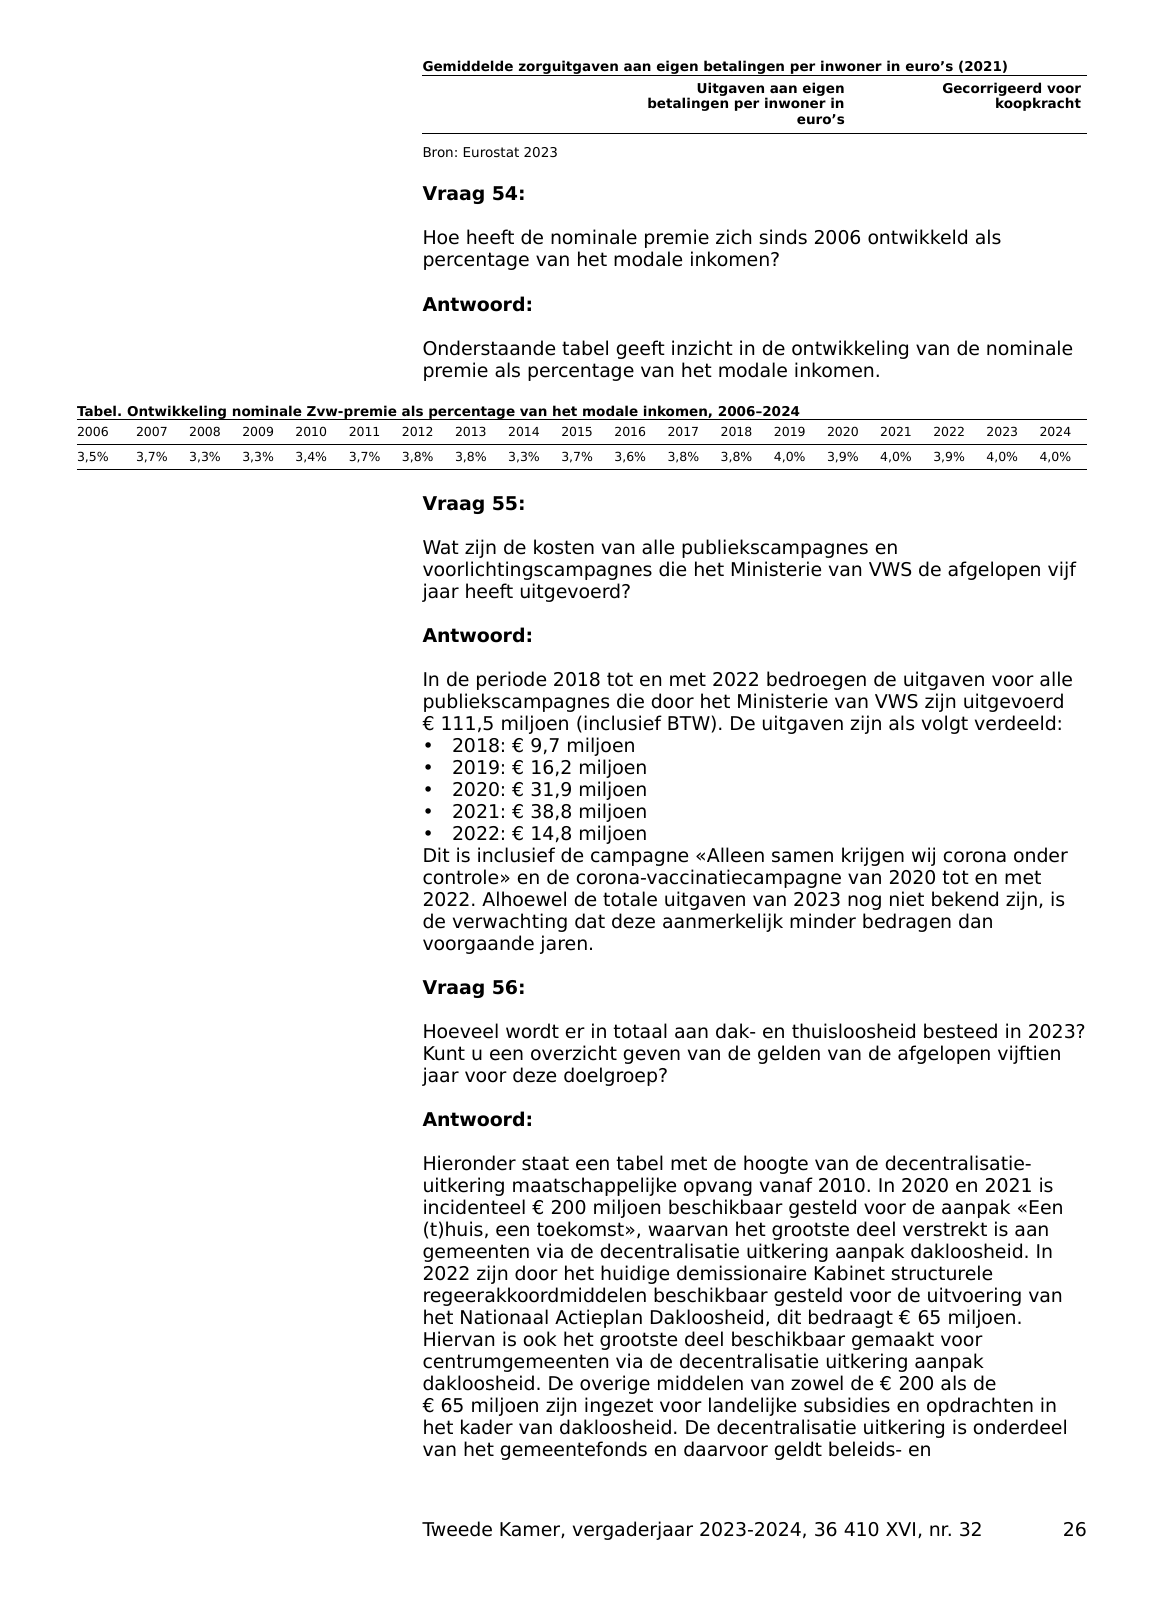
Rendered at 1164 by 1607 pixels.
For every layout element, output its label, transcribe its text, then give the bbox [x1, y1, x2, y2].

table_cell 3,6% [608, 445, 661, 469]
text Hoe heeft de nominale premie zich sinds 2006 ontwikkeld als percentage van het modale inkomen? [422, 227, 1087, 271]
text Dit is inclusief de campagne «Alleen samen krijgen wij corona onder controle» en de corona-vaccinatiecampagne van 2020 tot en met 2022. Alhoewel de totale uitgaven van 2023 nog niet bekend zijn, is de verwachting dat deze aanmerkelijk minder bedragen dan voorgaande jaren. [422, 845, 1087, 954]
table_cell 2009 [236, 420, 289, 444]
table_cell 2023 [980, 420, 1033, 444]
text Hoeveel wordt er in totaal aan dak- en thuisloosheid besteed in 2023? Kunt u een overzicht geven van de gelden van de afgelopen vijftien jaar voor deze doelgroep? [422, 1021, 1087, 1087]
table_cell 2010 [289, 420, 342, 444]
table_cell 2008 [183, 420, 236, 444]
table_cell 3,8% [449, 445, 502, 469]
table_header Tabel. Ontwikkeling nominale Zvw-premie als percentage van het modale inkomen, 2006–2024 [77, 404, 1087, 419]
table_cell 3,7% [343, 445, 396, 469]
subtitle Antwoord: [422, 625, 1087, 647]
table_cell 2006 [77, 420, 130, 444]
table_cell Gecorrigeerd voor koopkracht [850, 76, 1087, 132]
text In de periode 2018 tot en met 2022 bedroegen de uitgaven voor alle publiekscampagnes die door het Ministerie van VWS zijn uitgevoerd € 111,5 miljoen (inclusief BTW). De uitgaven zijn als volgt verdeeld: [422, 669, 1087, 735]
table_cell Uitgaven aan eigen betalingen per inwoner in euro’s [614, 76, 850, 132]
text Hieronder staat een tabel met de hoogte van de decentralisatie-uitkering maatschappelijke opvang vanaf 2010. In 2020 en 2021 is incidenteel € 200 miljoen beschikbaar gesteld voor de aanpak «Een (t)huis, een toekomst», waarvan het grootste deel verstrekt is aan gemeenten via de decentralisatie uitkering aanpak dakloosheid. In 2022 zijn door het huidige demissionaire Kabinet structurele regeerakkoordmiddelen beschikbaar gesteld voor de uitvoering van het Nationaal Actieplan Dakloosheid, dit bedraagt € 65 miljoen. Hiervan is ook het grootste deel beschikbaar gemaakt voor centrumgemeenten via de decentralisatie uitkering aanpak dakloosheid. De overige middelen van zowel de € 200 als de € 65 miljoen zijn ingezet voor landelijke subsidies en opdrachten in het kader van dakloosheid. De decentralisatie uitkering is onderdeel van het gemeentefonds en daarvoor geldt beleids- en [422, 1153, 1087, 1461]
table_cell 2018 [715, 420, 768, 444]
table_cell 2020 [821, 420, 874, 444]
table_cell 2019 [768, 420, 821, 444]
table_cell 3,3% [502, 445, 555, 469]
table_cell 3,3% [236, 445, 289, 469]
table_cell 3,3% [183, 445, 236, 469]
subtitle Antwoord: [422, 293, 1087, 315]
table_cell 4,0% [768, 445, 821, 469]
table_cell 2022 [927, 420, 980, 444]
text • 2021: € 38,8 miljoen [422, 801, 1087, 823]
table_cell 3,7% [130, 445, 183, 469]
table_cell 4,0% [874, 445, 927, 469]
subtitle Vraag 55: [422, 492, 1087, 514]
table_cell 2013 [449, 420, 502, 444]
table_cell 2015 [555, 420, 608, 444]
table_cell 3,8% [715, 445, 768, 469]
table_cell 3,4% [289, 445, 342, 469]
table_cell 3,5% [77, 445, 130, 469]
table_cell 3,7% [555, 445, 608, 469]
table_cell 2016 [608, 420, 661, 444]
table_cell 2014 [502, 420, 555, 444]
table_cell 4,0% [980, 445, 1033, 469]
text • 2022: € 14,8 miljoen [422, 823, 1087, 845]
table_cell 4,0% [1034, 445, 1087, 469]
text Wat zijn de kosten van alle publiekscampagnes en voorlichtingscampagnes die het Ministerie van VWS de afgelopen vijf jaar heeft uitgevoerd? [422, 537, 1087, 602]
text Onderstaande tabel geeft inzicht in de ontwikkeling van de nominale premie als percentage van het modale inkomen. [422, 338, 1087, 382]
text • 2020: € 31,9 miljoen [422, 779, 1087, 801]
table_cell 3,9% [821, 445, 874, 469]
table_cell 2017 [661, 420, 714, 444]
text • 2019: € 16,2 miljoen [422, 757, 1087, 779]
table_cell [422, 76, 614, 132]
subtitle Antwoord: [422, 1109, 1087, 1131]
table_cell 3,9% [927, 445, 980, 469]
table_cell 2007 [130, 420, 183, 444]
table_cell 2024 [1034, 420, 1087, 444]
table_cell 3,8% [661, 445, 714, 469]
text • 2018: € 9,7 miljoen [422, 735, 1087, 757]
table_cell 3,8% [396, 445, 449, 469]
table_cell 2021 [874, 420, 927, 444]
table_header Gemiddelde zorguitgaven aan eigen betalingen per inwoner in euro’s (2021) [422, 59, 1087, 75]
subtitle Vraag 54: [422, 183, 1087, 205]
table_cell 2012 [396, 420, 449, 444]
subtitle Vraag 56: [422, 977, 1087, 999]
table_cell Bron: Eurostat 2023 [422, 134, 1087, 161]
table_cell 2011 [343, 420, 396, 444]
